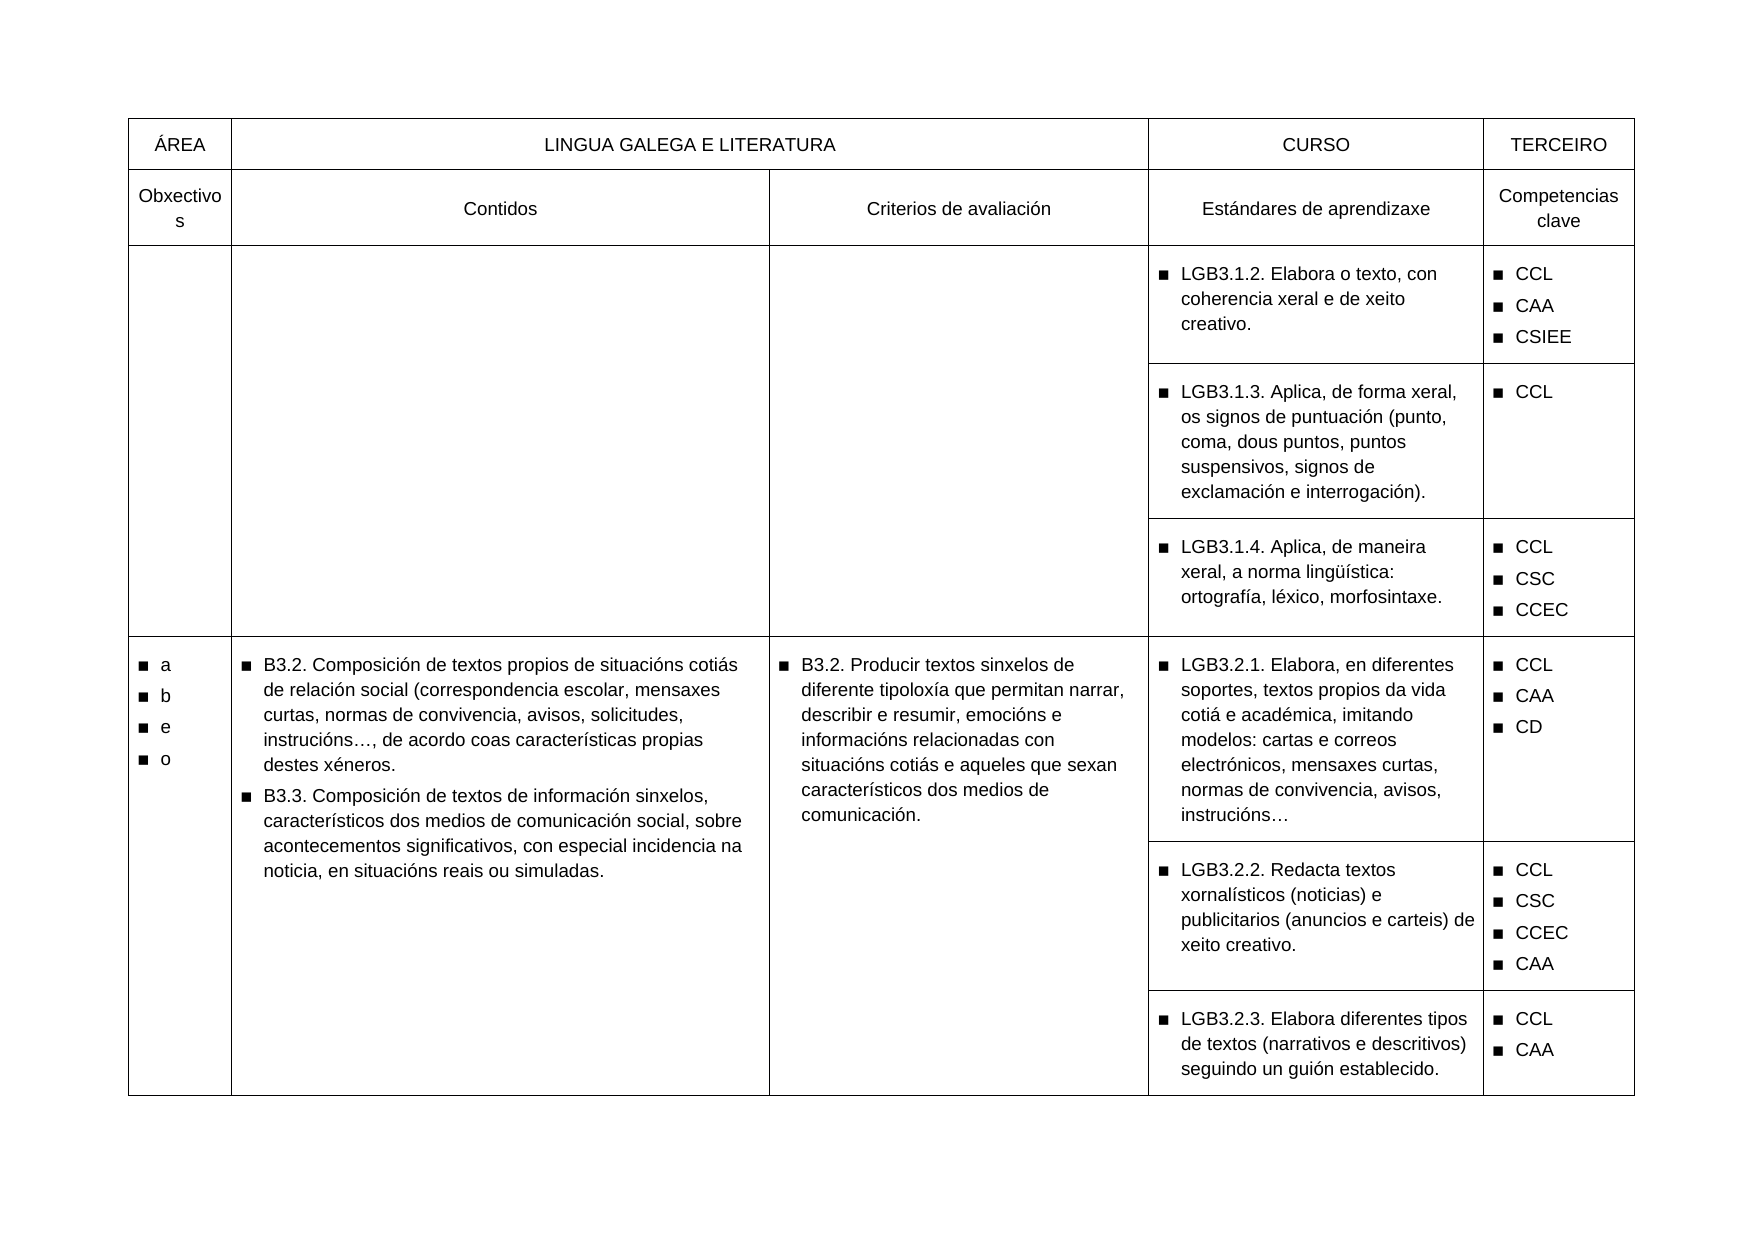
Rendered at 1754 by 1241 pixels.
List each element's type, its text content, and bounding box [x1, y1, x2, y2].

table_cell LGB3.2.2. Redacta textos xornalísticos (noticias) e publicitarios (anuncios e carteis) de xeito creativo. [1149, 842, 1483, 990]
table_header CURSO [1149, 119, 1483, 169]
table_header TERCEIRO [1484, 119, 1634, 169]
table_cell Criterios de avaliación [770, 170, 1148, 245]
table_cell [232, 246, 769, 636]
table_cell CCL [1484, 364, 1634, 518]
table_cell CCL CAA CD [1484, 637, 1634, 841]
table_cell LGB3.1.4. Aplica, de maneira xeral, a norma lingüística: ortografía, léxico, morfosintaxe. [1149, 519, 1483, 636]
table_cell Estándares de aprendizaxe [1149, 170, 1483, 245]
table_cell B3.2. Producir textos sinxelos de diferente tipoloxía que permitan narrar, describir e resumir, emocións e informacións relacionadas con situacións cotiás e aqueles que sexan característicos dos medios de comunicación. [770, 637, 1148, 1095]
table_cell LGB3.1.2. Elabora o texto, con coherencia xeral e de xeito creativo. [1149, 246, 1483, 363]
table_cell LGB3.2.3. Elabora diferentes tipos de textos (narrativos e descritivos) seguindo un guión establecido. [1149, 991, 1483, 1095]
table_cell [129, 246, 231, 636]
table_cell CCL CAA CSIEE [1484, 246, 1634, 363]
table_cell [770, 246, 1148, 636]
table_cell Contidos [232, 170, 769, 245]
table_header ÁREA [129, 119, 231, 169]
table_header LINGUA GALEGA E LITERATURA [232, 119, 1148, 169]
table_cell CCL CSC CCEC CAA [1484, 842, 1634, 990]
table_cell Obxectivos [129, 170, 231, 245]
table_cell CCL CAA [1484, 991, 1634, 1095]
table_cell LGB3.2.1. Elabora, en diferentes soportes, textos propios da vida cotiá e académica, imitando modelos: cartas e correos electrónicos, mensaxes curtas, normas de convivencia, avisos, instrucións… [1149, 637, 1483, 841]
table_cell CCL CSC CCEC [1484, 519, 1634, 636]
table_cell LGB3.1.3. Aplica, de forma xeral, os signos de puntuación (punto, coma, dous puntos, puntos suspensivos, signos de exclamación e interrogación). [1149, 364, 1483, 518]
table_cell Competencias clave [1484, 170, 1634, 245]
table_cell B3.2. Composición de textos propios de situacións cotiás de relación social (correspondencia escolar, mensaxes curtas, normas de convivencia, avisos, solicitudes, instrucións…, de acordo coas características propias destes xéneros. B3.3. Composición de textos de información sinxelos, característicos dos medios de comunicación social, sobre acontecementos significativos, con especial incidencia na noticia, en situacións reais ou simuladas. [232, 637, 769, 1095]
table_cell a b e o [129, 637, 231, 1095]
